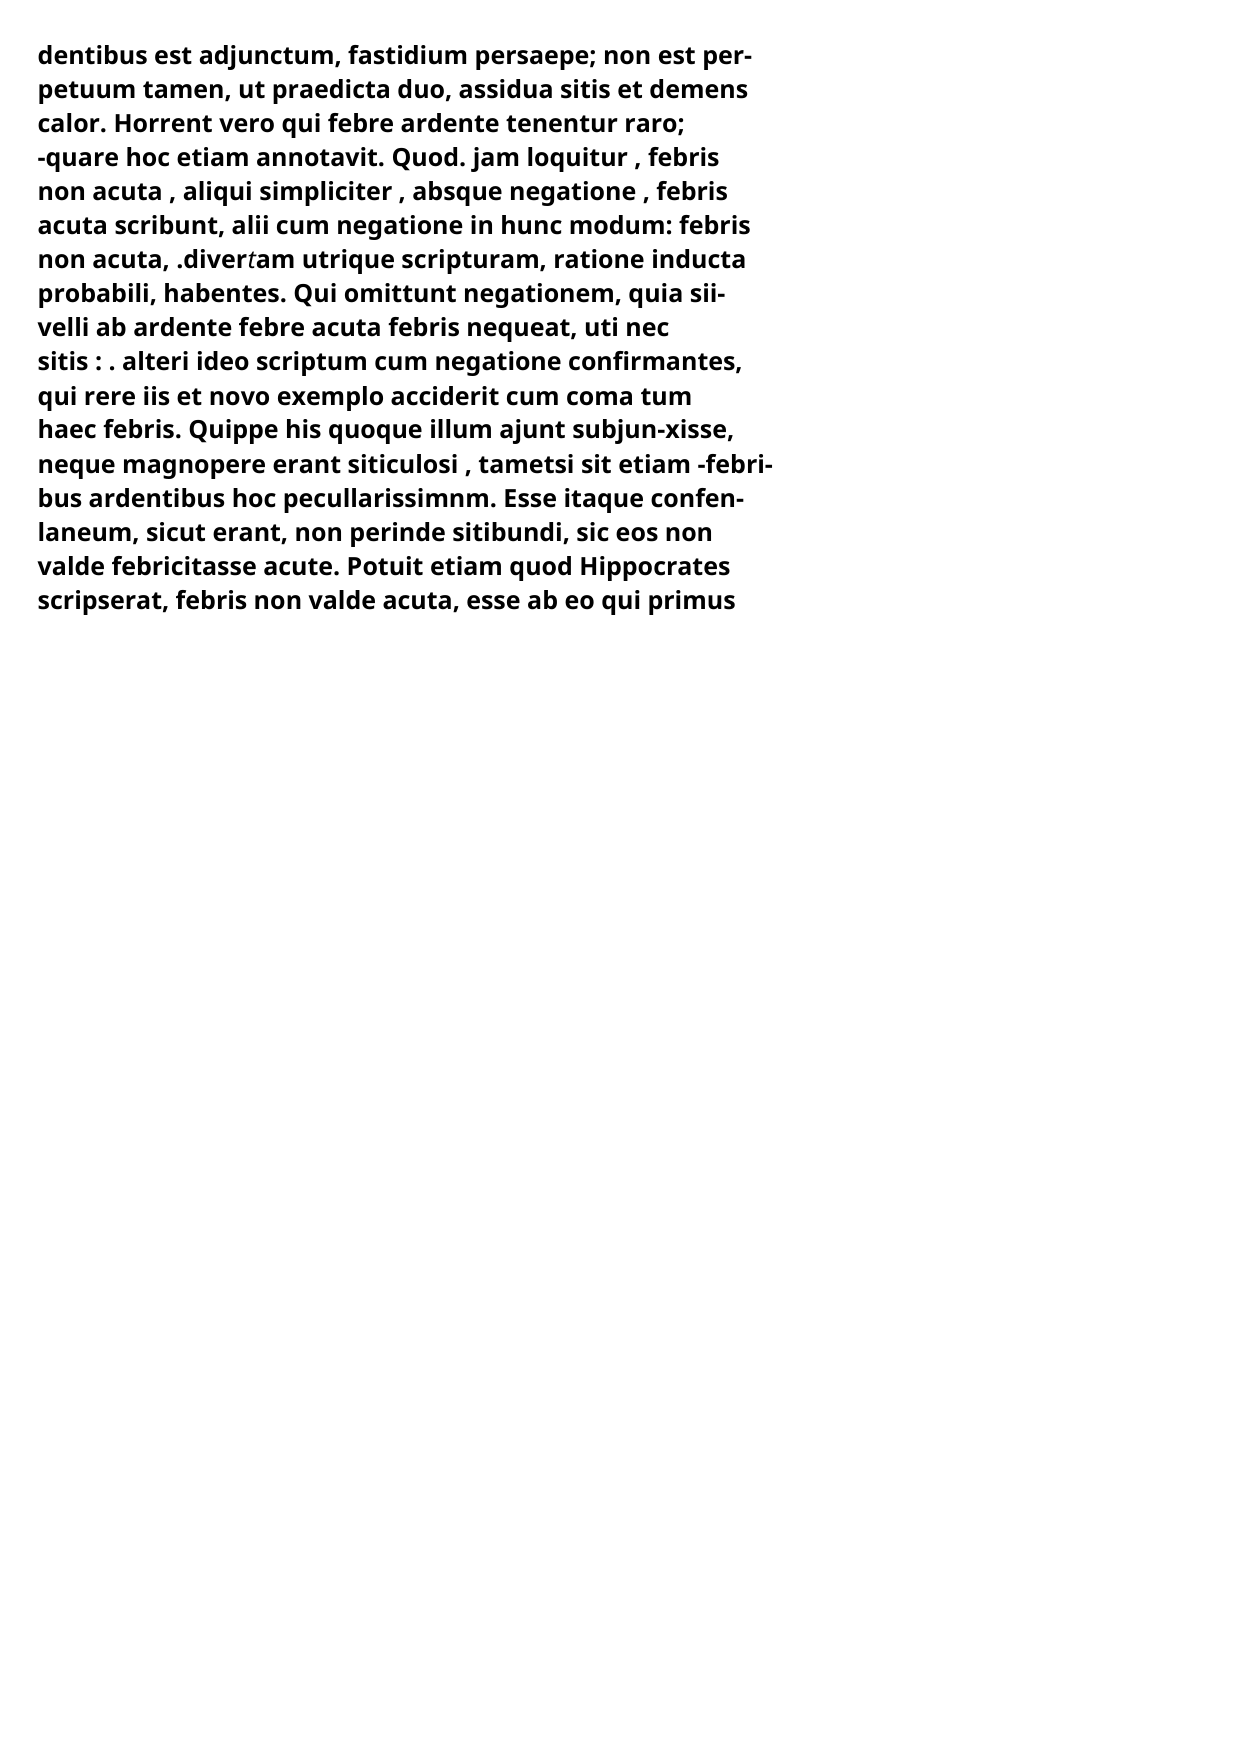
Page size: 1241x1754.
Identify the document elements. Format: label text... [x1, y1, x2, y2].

text dentibus est adjunctum, fastidium persaepe; non est per- petuum tamen, ut praedicta duo, assidua sitis et demens calor. Horrent vero qui febre ardente tenentur raro; -quare hoc etiam annotavit. Quod. jam loquitur , febris non acuta , aliqui simpliciter , absque negatione , febris acuta scribunt, alii cum negatione in hunc modum: febris non acuta, .divertam utrique scripturam, ratione inducta probabili, habentes. Qui omittunt negationem, quia sii- velli ab ardente febre acuta febris nequeat, uti nec sitis : . alteri ideo scriptum cum negatione confirmantes, qui rere iis et novo exemplo acciderit cum coma tum haec febris. Quippe his quoque illum ajunt subjun-xisse, neque magnopere erant siticulosi , tametsi sit etiam -febri- bus ardentibus hoc pecullarissimnm. Esse itaque confen- laneum, sicut erant, non perinde sitibundi, sic eos non valde febricitasse acute. Potuit etiam quod Hippocrates scripserat, febris non valde acuta, esse ab eo qui primus [37, 37, 1203, 617]
